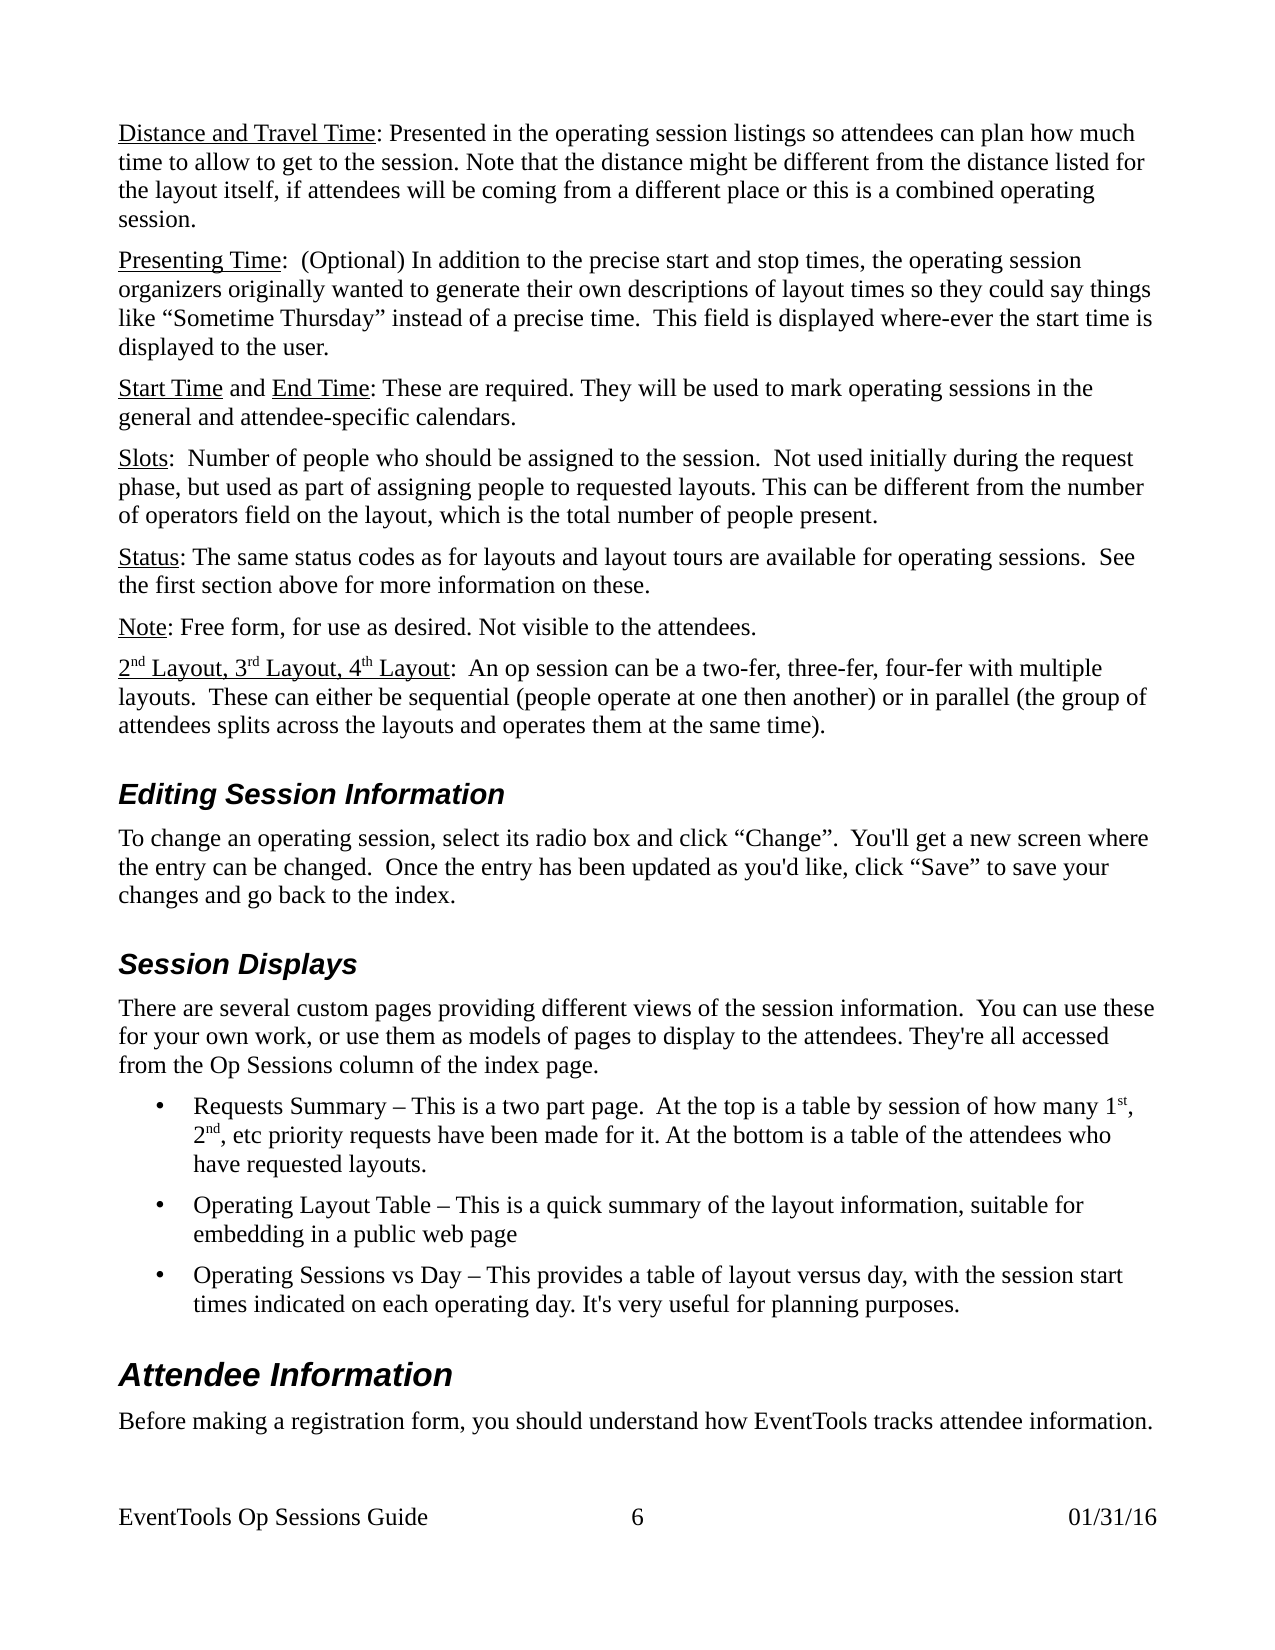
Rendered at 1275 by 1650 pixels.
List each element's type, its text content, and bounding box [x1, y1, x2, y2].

text Distance and Travel Time: Presented in the operating session listings so attendees can plan how much time to allow to get to the session. Note that the distance might be different from the distance listed for the layout itself, if attendees will be coming from a different place or this is a combined operating session. [118, 118, 1157, 233]
text Slots: Number of people who should be assigned to the session. Not used initially during the request phase, but used as part of assigning people to requested layouts. This can be different from the number of operators field on the layout, which is the total number of people present. [118, 443, 1157, 529]
text Note: Free form, for use as desired. Not visible to the attendees. [118, 612, 1157, 641]
text 2nd Layout, 3rd Layout, 4th Layout: An op session can be a two-fer, three-fer, four-fer with multiple layouts. These can either be sequential (people operate at one then another) or in parallel (the group of attendees splits across the layouts and operates them at the same time). [118, 653, 1157, 739]
text There are several custom pages providing different views of the session information. You can use these for your own work, or use them as models of pages to display to the attendees. They're all accessed from the Op Sessions column of the index page. [118, 993, 1157, 1079]
subtitle Session Displays [118, 947, 1157, 980]
text To change an operating session, select its radio box and click “Change”. You'll get a new screen where the entry can be changed. Once the entry has been updated as you'd like, click “Save” to save your changes and go back to the index. [118, 823, 1157, 909]
text Status: The same status codes as for layouts and layout tours are available for operating sessions. See the first section above for more information on these. [118, 542, 1157, 599]
subtitle Editing Session Information [118, 777, 1157, 810]
list Operating Layout Table – This is a quick summary of the layout information, suitable for embedding in a public web page [156, 1190, 1157, 1248]
list Requests Summary – This is a two part page. At the top is a table by session of how many 1st, 2nd, etc priority requests have been made for it. At the bottom is a table of the attendees who have requested layouts. [156, 1091, 1157, 1178]
list Operating Sessions vs Day – This provides a table of layout versus day, with the session start times indicated on each operating day. It's very useful for planning purposes. [156, 1260, 1157, 1318]
text Before making a registration form, you should understand how EventTools tracks attendee information. [118, 1406, 1157, 1435]
text Presenting Time: (Optional) In addition to the precise start and stop times, the operating session organizers originally wanted to generate their own descriptions of layout times so they could say things like “Sometime Thursday” instead of a precise time. This field is displayed where-ever the start time is displayed to the user. [118, 246, 1157, 361]
subtitle Attendee Information [118, 1355, 1157, 1394]
text Start Time and End Time: These are required. They will be used to mark operating sessions in the general and attendee-specific calendars. [118, 373, 1157, 431]
